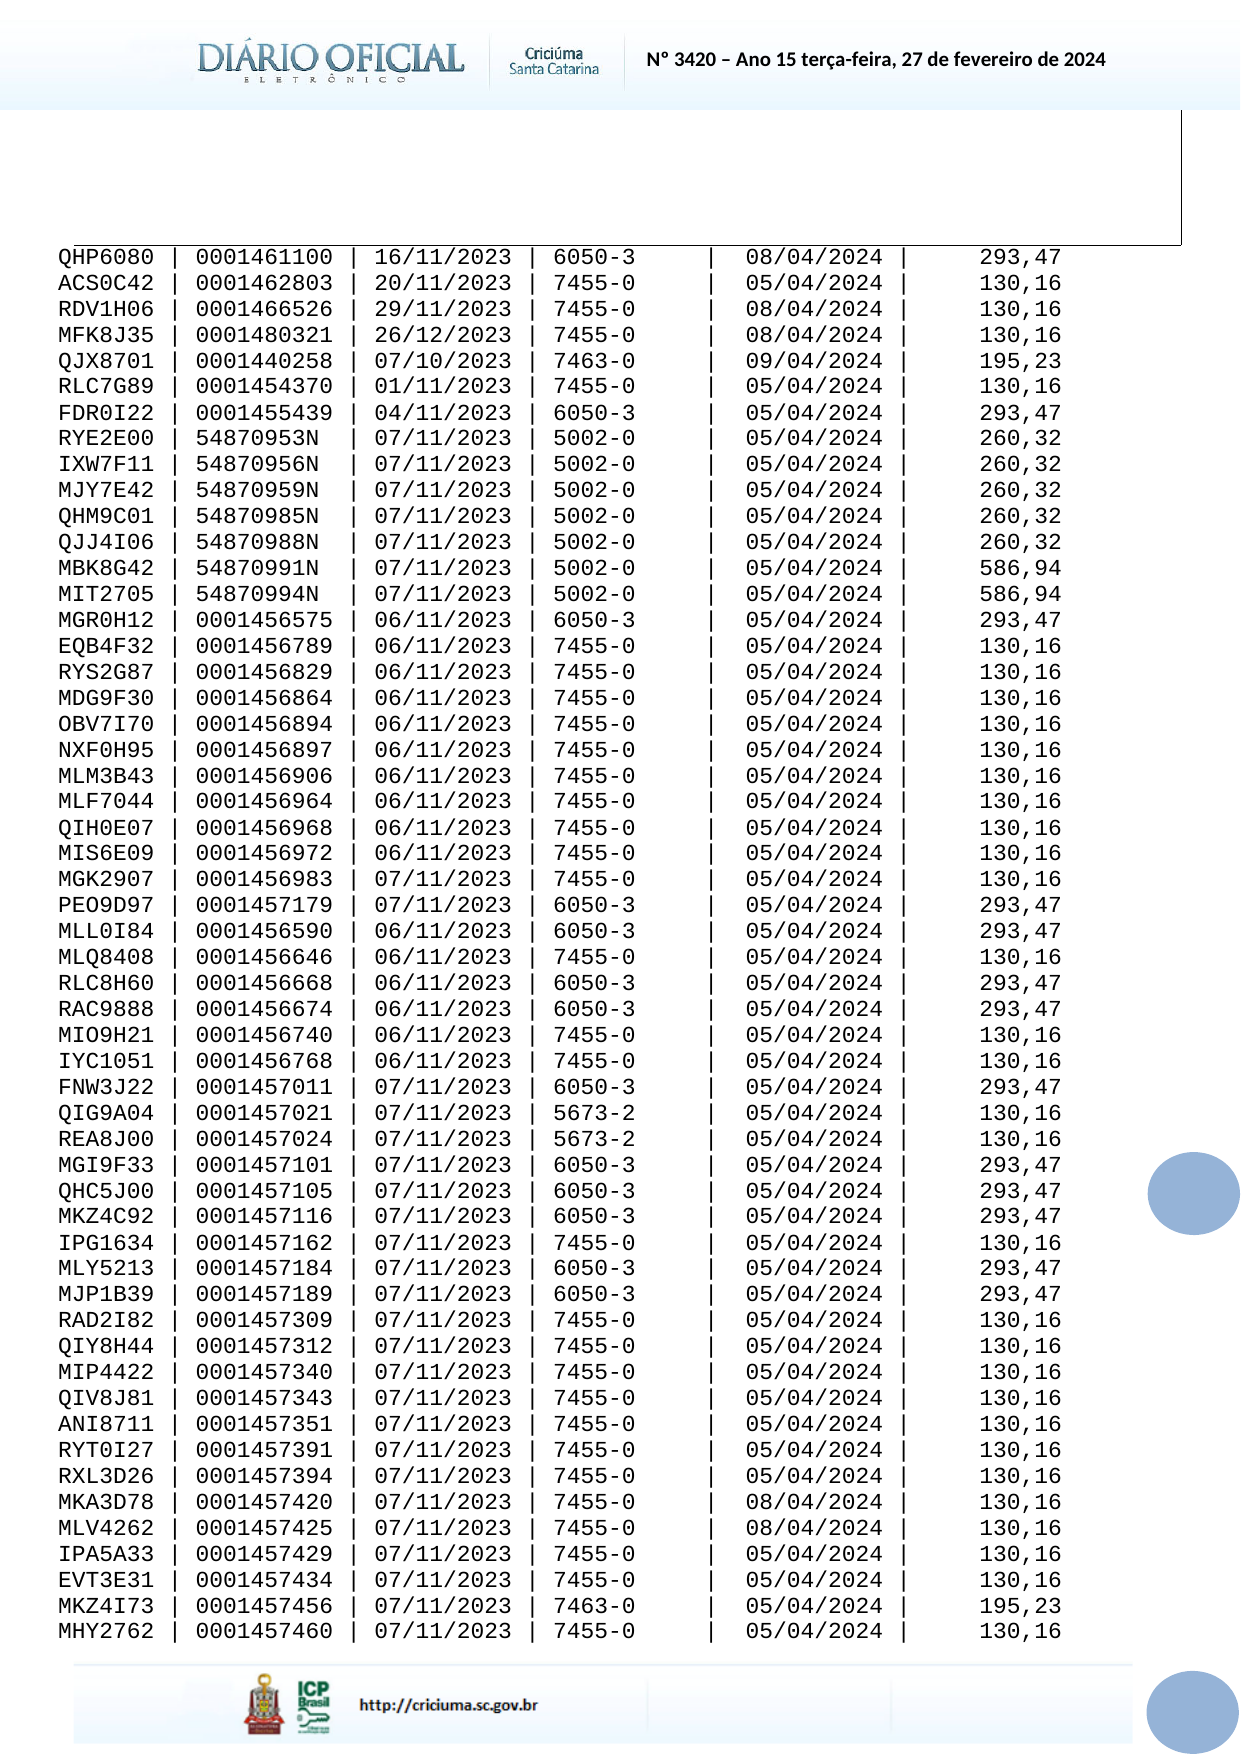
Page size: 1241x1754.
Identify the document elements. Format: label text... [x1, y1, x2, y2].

text QIY8H44 | 0001457312 | 07/11/2023 | 7455-0 | 05/04/2024 | 130,16 [44, 1334, 1181, 1361]
text RLC8H60 | 0001456668 | 06/11/2023 | 6050-3 | 05/04/2024 | 293,47 [44, 971, 1181, 997]
text QJX8701 | 0001440258 | 07/10/2023 | 7463-0 | 09/04/2024 | 195,23 [44, 349, 1181, 375]
text MIT2705 | 54870994N | 07/11/2023 | 5002-0 | 05/04/2024 | 586,94 [44, 582, 1181, 608]
text RAD2I82 | 0001457309 | 07/11/2023 | 7455-0 | 05/04/2024 | 130,16 [44, 1309, 1181, 1334]
text MGK2907 | 0001456983 | 07/11/2023 | 7455-0 | 05/04/2024 | 130,16 [44, 868, 1181, 894]
text MIS6E09 | 0001456972 | 06/11/2023 | 7455-0 | 05/04/2024 | 130,16 [44, 842, 1181, 868]
text PEO9D97 | 0001457179 | 07/11/2023 | 6050-3 | 05/04/2024 | 293,47 [44, 894, 1181, 919]
text RYS2G87 | 0001456829 | 06/11/2023 | 7455-0 | 05/04/2024 | 130,16 [44, 660, 1181, 686]
text RDV1H06 | 0001466526 | 29/11/2023 | 7455-0 | 08/04/2024 | 130,16 [44, 297, 1181, 323]
text ACS0C42 | 0001462803 | 20/11/2023 | 7455-0 | 05/04/2024 | 130,16 [44, 271, 1181, 297]
text RAC9888 | 0001456674 | 06/11/2023 | 6050-3 | 05/04/2024 | 293,47 [44, 997, 1181, 1023]
text ANI8711 | 0001457351 | 07/11/2023 | 7455-0 | 05/04/2024 | 130,16 [44, 1412, 1181, 1438]
text RXL3D26 | 0001457394 | 07/11/2023 | 7455-0 | 05/04/2024 | 130,16 [44, 1464, 1181, 1490]
text IYC1051 | 0001456768 | 06/11/2023 | 7455-0 | 05/04/2024 | 130,16 [44, 1049, 1181, 1075]
text QHP6080 | 0001461100 | 16/11/2023 | 6050-3 | 08/04/2024 | 293,47 [44, 245, 1181, 271]
text QJJ4I06 | 54870988N | 07/11/2023 | 5002-0 | 05/04/2024 | 260,32 [44, 531, 1181, 556]
text IXW7F11 | 54870956N | 07/11/2023 | 5002-0 | 05/04/2024 | 260,32 [44, 453, 1181, 479]
text MFK8J35 | 0001480321 | 26/12/2023 | 7455-0 | 08/04/2024 | 130,16 [44, 323, 1181, 349]
text EQB4F32 | 0001456789 | 06/11/2023 | 7455-0 | 05/04/2024 | 130,16 [44, 634, 1181, 660]
text MKZ4I73 | 0001457456 | 07/11/2023 | 7463-0 | 05/04/2024 | 195,23 [44, 1594, 1181, 1620]
text QHC5J00 | 0001457105 | 07/11/2023 | 6050-3 | 05/04/2024 | 293,47 [44, 1179, 1150, 1205]
text MIP4422 | 0001457340 | 07/11/2023 | 7455-0 | 05/04/2024 | 130,16 [44, 1361, 1181, 1386]
text MLM3B43 | 0001456906 | 06/11/2023 | 7455-0 | 05/04/2024 | 130,16 [44, 764, 1181, 790]
text MDG9F30 | 0001456864 | 06/11/2023 | 7455-0 | 05/04/2024 | 130,16 [44, 686, 1181, 712]
text MLL0I84 | 0001456590 | 06/11/2023 | 6050-3 | 05/04/2024 | 293,47 [44, 919, 1181, 946]
text EVT3E31 | 0001457434 | 07/11/2023 | 7455-0 | 05/04/2024 | 130,16 [44, 1568, 1181, 1594]
text QIV8J81 | 0001457343 | 07/11/2023 | 7455-0 | 05/04/2024 | 130,16 [44, 1386, 1181, 1412]
text MLQ8408 | 0001456646 | 06/11/2023 | 7455-0 | 05/04/2024 | 130,16 [44, 946, 1181, 971]
text MKA3D78 | 0001457420 | 07/11/2023 | 7455-0 | 08/04/2024 | 130,16 [44, 1490, 1181, 1516]
text QIG9A04 | 0001457021 | 07/11/2023 | 5673-2 | 05/04/2024 | 130,16 [44, 1101, 1181, 1127]
text MIO9H21 | 0001456740 | 06/11/2023 | 7455-0 | 05/04/2024 | 130,16 [44, 1023, 1181, 1049]
text IPA5A33 | 0001457429 | 07/11/2023 | 7455-0 | 05/04/2024 | 130,16 [44, 1542, 1181, 1568]
text MJP1B39 | 0001457189 | 07/11/2023 | 6050-3 | 05/04/2024 | 293,47 [44, 1283, 1181, 1309]
text OBV7I70 | 0001456894 | 06/11/2023 | 7455-0 | 05/04/2024 | 130,16 [44, 712, 1181, 738]
text MLV4262 | 0001457425 | 07/11/2023 | 7455-0 | 08/04/2024 | 130,16 [44, 1516, 1181, 1542]
text MGI9F33 | 0001457101 | 07/11/2023 | 6050-3 | 05/04/2024 | 293,47 [44, 1153, 1180, 1179]
text IPG1634 | 0001457162 | 07/11/2023 | 7455-0 | 05/04/2024 | 130,16 [44, 1231, 1181, 1257]
text MLF7044 | 0001456964 | 06/11/2023 | 7455-0 | 05/04/2024 | 130,16 [44, 790, 1181, 816]
text MGR0H12 | 0001456575 | 06/11/2023 | 6050-3 | 05/04/2024 | 293,47 [44, 608, 1181, 634]
text RLC7G89 | 0001454370 | 01/11/2023 | 7455-0 | 05/04/2024 | 130,16 [44, 375, 1181, 401]
text MHY2762 | 0001457460 | 07/11/2023 | 7455-0 | 05/04/2024 | 130,16 [44, 1620, 1181, 1646]
text FDR0I22 | 0001455439 | 04/11/2023 | 6050-3 | 05/04/2024 | 293,47 [44, 401, 1181, 427]
text NXF0H95 | 0001456897 | 06/11/2023 | 7455-0 | 05/04/2024 | 130,16 [44, 738, 1181, 764]
text MLY5213 | 0001457184 | 07/11/2023 | 6050-3 | 05/04/2024 | 293,47 [44, 1257, 1181, 1283]
text FNW3J22 | 0001457011 | 07/11/2023 | 6050-3 | 05/04/2024 | 293,47 [44, 1075, 1181, 1101]
text REA8J00 | 0001457024 | 07/11/2023 | 5673-2 | 05/04/2024 | 130,16 [44, 1127, 1181, 1153]
text MBK8G42 | 54870991N | 07/11/2023 | 5002-0 | 05/04/2024 | 586,94 [44, 556, 1181, 582]
text RYE2E00 | 54870953N | 07/11/2023 | 5002-0 | 05/04/2024 | 260,32 [44, 427, 1181, 453]
text QIH0E07 | 0001456968 | 06/11/2023 | 7455-0 | 05/04/2024 | 130,16 [44, 816, 1181, 842]
text MKZ4C92 | 0001457116 | 07/11/2023 | 6050-3 | 05/04/2024 | 293,47 [44, 1205, 1171, 1231]
text RYT0I27 | 0001457391 | 07/11/2023 | 7455-0 | 05/04/2024 | 130,16 [44, 1438, 1181, 1464]
text QHM9C01 | 54870985N | 07/11/2023 | 5002-0 | 05/04/2024 | 260,32 [44, 504, 1181, 531]
text MJY7E42 | 54870959N | 07/11/2023 | 5002-0 | 05/04/2024 | 260,32 [44, 479, 1181, 504]
